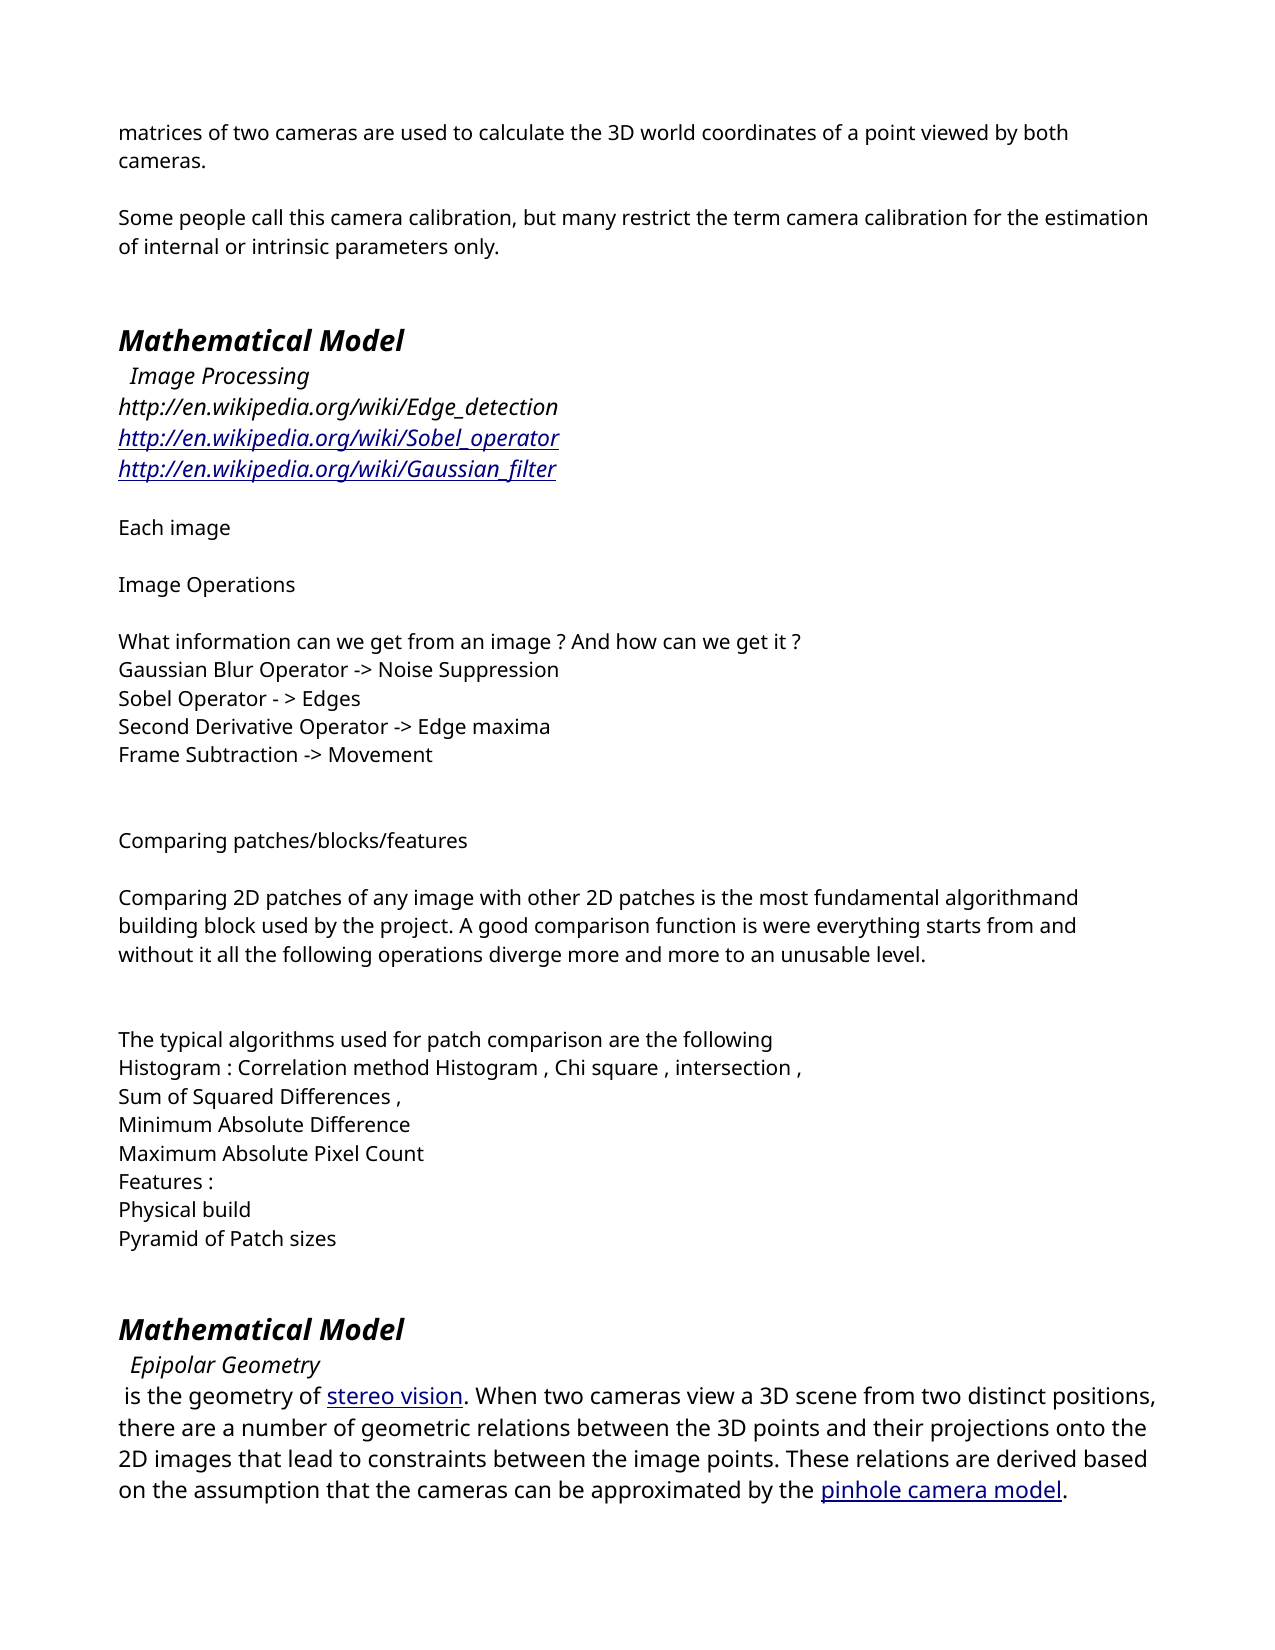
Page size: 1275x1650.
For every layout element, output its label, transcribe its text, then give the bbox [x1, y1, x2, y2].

text Gaussian Blur Operator -> Noise Suppression [118, 655, 1157, 684]
text Image Processing [118, 360, 1157, 391]
text Second Derivative Operator -> Edge maxima [118, 712, 1157, 741]
text Pyramid of Patch sizes [118, 1224, 1157, 1252]
text http://en.wikipedia.org/wiki/Gaussian_filter [118, 453, 1157, 485]
text Mathematical Model [118, 320, 1157, 360]
text The typical algorithms used for patch comparison are the following [118, 1025, 1157, 1053]
text Image Operations [118, 570, 1157, 598]
text Mathematical Model [118, 1309, 1157, 1349]
text Maximum Absolute Pixel Count [118, 1139, 1157, 1167]
text Comparing 2D patches of any image with other 2D patches is the most fundamental algorithmand building block used by the project. A good comparison function is were everything starts from and without it all the following operations diverge more and more to an unusable level. [118, 883, 1157, 968]
text Each image [118, 513, 1157, 542]
text http://en.wikipedia.org/wiki/Edge_detection [118, 391, 1157, 422]
text Epipolar Geometry [118, 1349, 1157, 1380]
text Frame Subtraction -> Movement [118, 741, 1157, 769]
text http://en.wikipedia.org/wiki/Sobel_operator [118, 422, 1157, 453]
text Sobel Operator - > Edges [118, 684, 1157, 712]
text Minimum Absolute Difference [118, 1110, 1157, 1139]
text Physical build [118, 1196, 1157, 1224]
text matrices of two cameras are used to calculate the 3D world coordinates of a point viewed by both cameras. [118, 118, 1157, 175]
text Some people call this camera calibration, but many restrict the term camera calibration for the estimation of internal or intrinsic parameters only. [118, 203, 1157, 260]
text Histogram : Correlation method Histogram , Chi square , intersection , [118, 1053, 1157, 1082]
text Comparing patches/blocks/features [118, 826, 1157, 854]
text What information can we get from an image ? And how can we get it ? [118, 627, 1157, 655]
text Sum of Squared Differences , [118, 1082, 1157, 1110]
text Features : [118, 1167, 1157, 1196]
text is the geometry of stereo vision. When two cameras view a 3D scene from two distinct positions, there are a number of geometric relations between the 3D points and their projections onto the 2D images that lead to constraints between the image points. These relations are derived based on the assumption that the cameras can be approximated by the pinhole camera model. [118, 1380, 1157, 1505]
